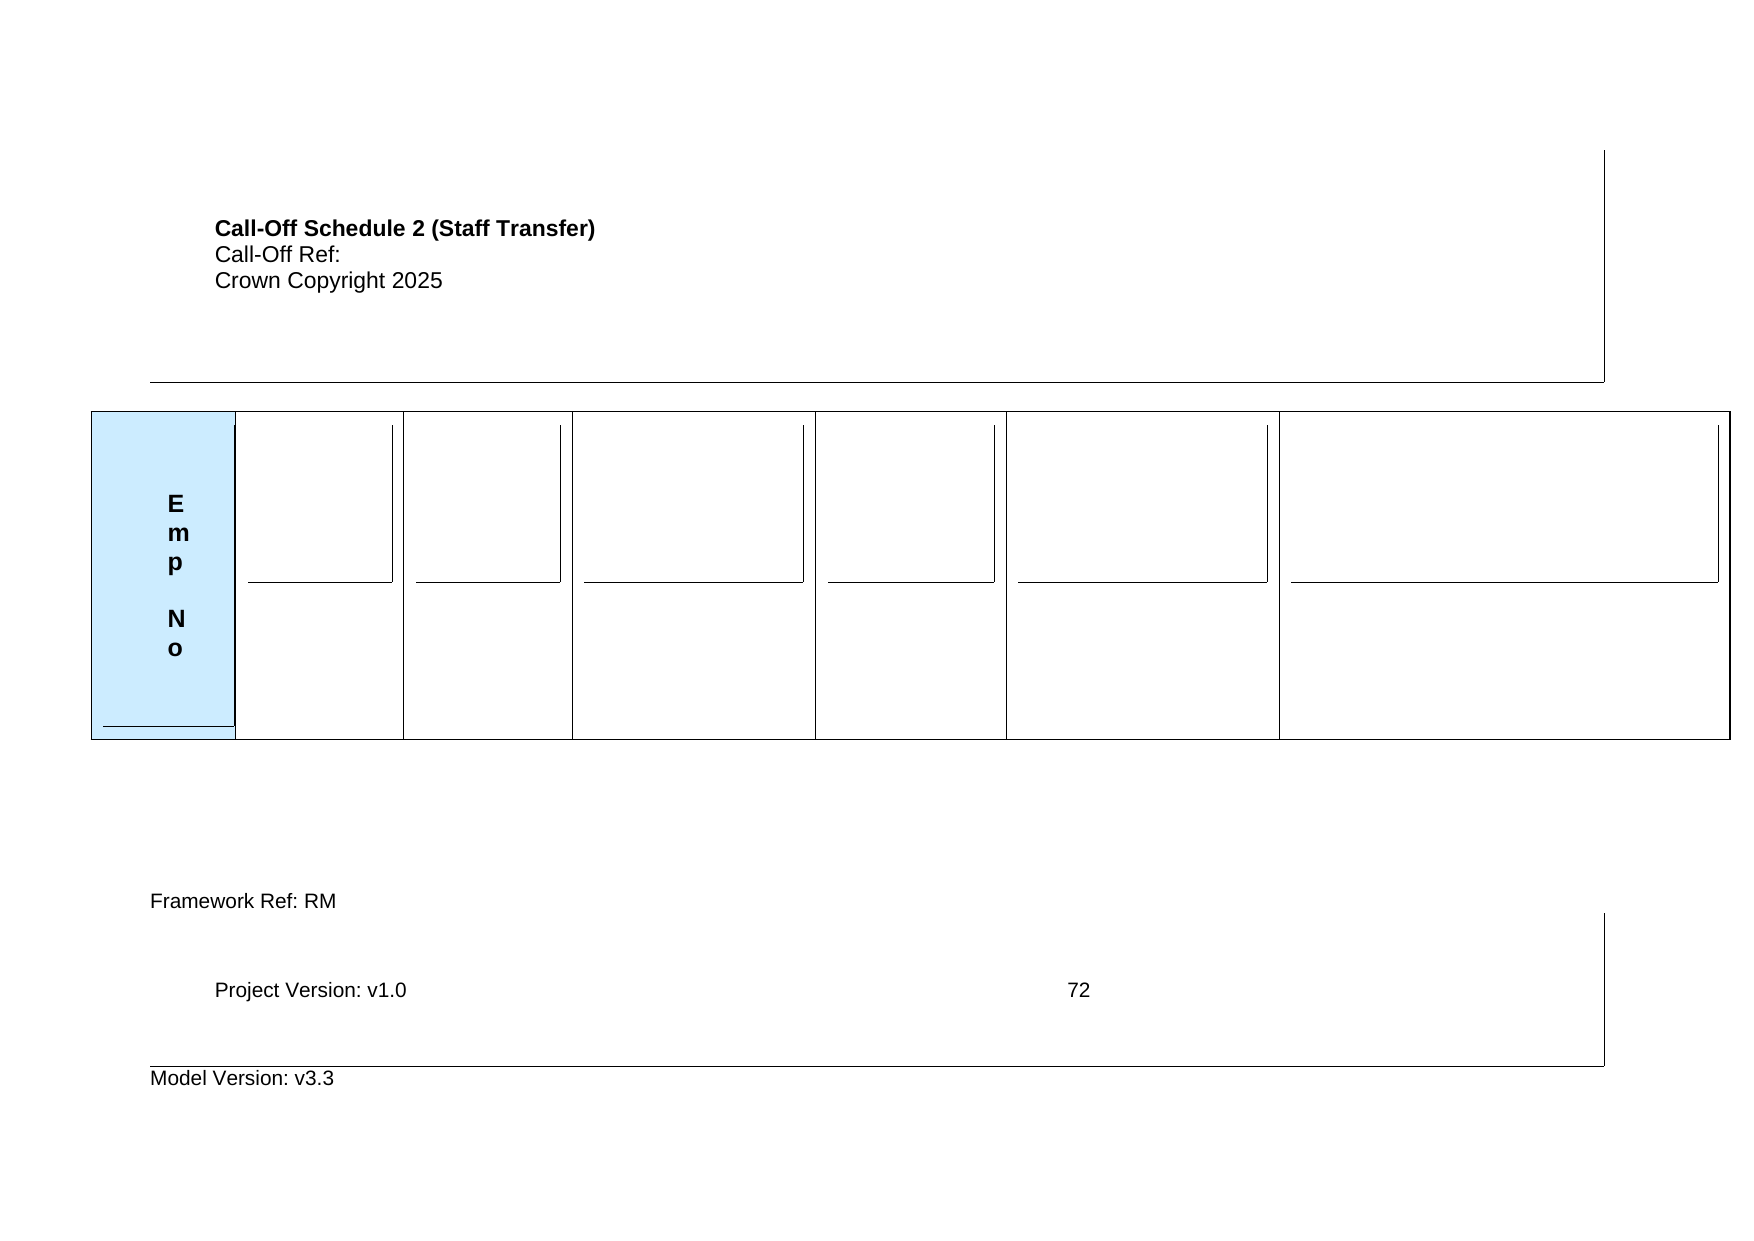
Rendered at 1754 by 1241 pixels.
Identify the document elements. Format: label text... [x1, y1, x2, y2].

table_cell [1007, 412, 1279, 739]
table_cell [816, 412, 1006, 739]
table_cell [236, 412, 403, 739]
table_cell [404, 412, 572, 739]
table_cell [1280, 412, 1729, 739]
table_cell [573, 412, 815, 739]
table_cell Emp No [92, 412, 235, 739]
